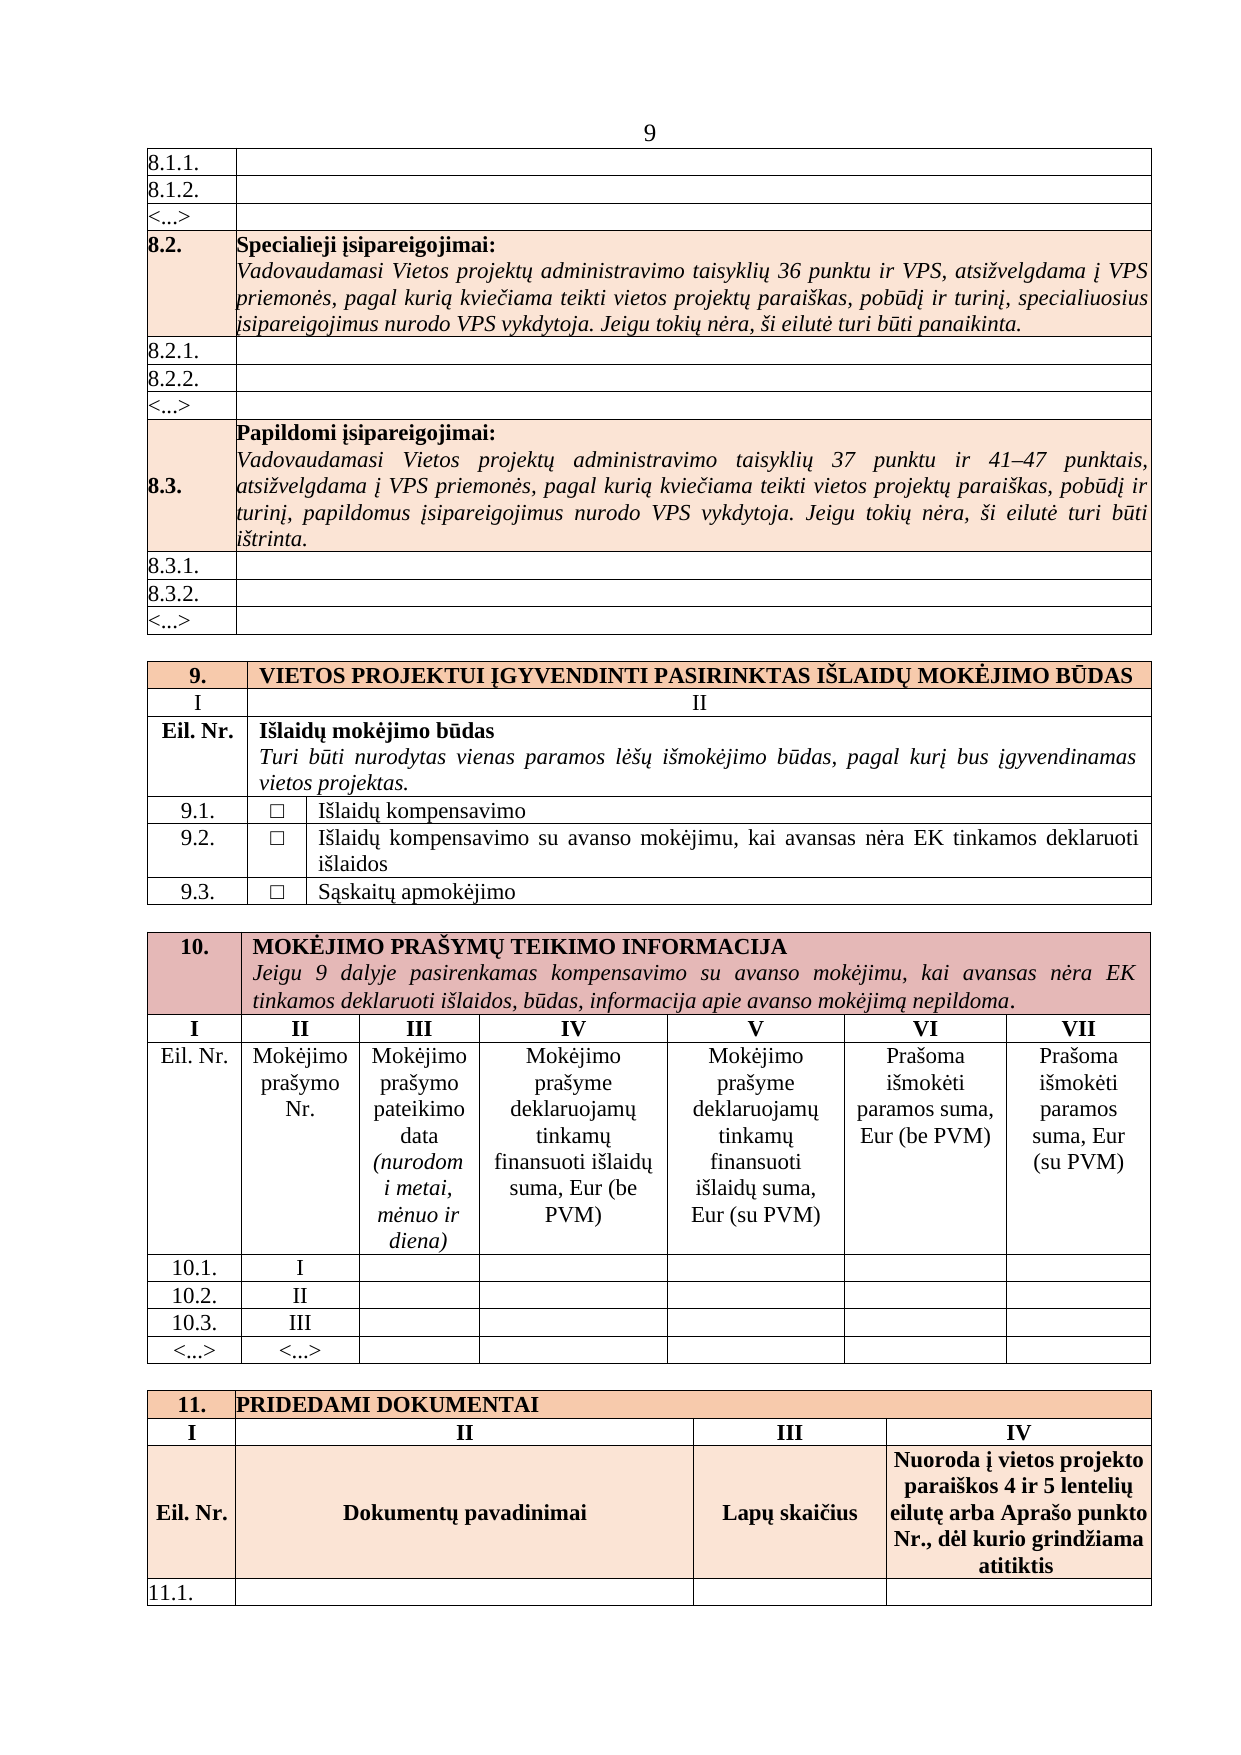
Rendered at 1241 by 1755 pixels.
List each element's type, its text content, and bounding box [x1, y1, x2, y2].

table_cell VII [1007, 1015, 1150, 1042]
table_cell I [148, 1015, 241, 1042]
table_cell [845, 1255, 1006, 1281]
table_cell [237, 580, 1151, 606]
table_cell [1007, 1282, 1150, 1308]
table_header MOKĖJIMO PRAŠYMŲ TEIKIMO INFORMACIJA Jeigu 9 dalyje pasirenkamas kompensavimo su avanso mokėjimu, kai avansas nėra EK tinkamos deklaruoti išlaidos, būdas, informacija apie avanso mokėjimą nepildoma. [242, 933, 1150, 1014]
table_cell II [248, 689, 1151, 716]
table_cell Mokėjimo prašymo Nr. [242, 1043, 359, 1253]
table_cell Išlaidų kompensavimo [307, 797, 1151, 823]
table_cell [1007, 1309, 1150, 1336]
table_cell III [360, 1015, 479, 1042]
table_cell [845, 1309, 1006, 1336]
table_cell <...> [148, 1337, 241, 1363]
table_cell [668, 1337, 844, 1363]
table_cell 8.3.2. [148, 580, 236, 606]
table_cell Prašoma išmokėti paramos suma, Eur (su PVM) [1007, 1043, 1150, 1253]
table_cell [360, 1255, 479, 1281]
table_cell VI [845, 1015, 1006, 1042]
table_cell [845, 1282, 1006, 1308]
table_cell [237, 204, 1151, 230]
table_cell II [236, 1419, 693, 1445]
table_cell [668, 1255, 844, 1281]
table_cell 11.1. [148, 1579, 235, 1605]
table_cell 8.2. [148, 231, 236, 336]
table_cell Išlaidų kompensavimo su avanso mokėjimu, kai avansas nėra EK tinkamos deklaruoti išlaidos [307, 824, 1151, 877]
table_cell II [242, 1015, 359, 1042]
table_cell [1007, 1337, 1150, 1363]
table_cell Nuoroda į vietos projekto paraiškos 4 ir 5 lentelių eilutę arba Aprašo punkto Nr., dėl kurio grindžiama atitiktis [887, 1446, 1151, 1578]
table_cell [480, 1282, 667, 1308]
table_cell Išlaidų mokėjimo būdas Turi būti nurodytas vienas paramos lėšų išmokėjimo būdas, pagal kurį bus įgyvendinamas vietos projektas. [248, 717, 1151, 796]
table_cell [237, 176, 1151, 202]
table_cell 8.2.1. [148, 337, 236, 364]
table_cell 8.2.2. [148, 365, 236, 391]
table_cell [237, 365, 1151, 391]
table_cell □ [248, 797, 306, 823]
table_cell Mokėjimo prašymo pateikimo data (nurodomi metai, mėnuo ir diena) [360, 1043, 479, 1253]
table_cell [360, 1309, 479, 1336]
table_cell II [242, 1282, 359, 1308]
table_cell [237, 337, 1151, 364]
table_cell 10.3. [148, 1309, 241, 1336]
table_cell 8.1.2. [148, 176, 236, 202]
table_cell [236, 1579, 693, 1605]
table_cell 9.2. [148, 824, 247, 877]
table_cell <...> [148, 607, 236, 633]
table_cell 10.1. [148, 1255, 241, 1281]
table_cell Lapų skaičius [694, 1446, 886, 1578]
table_cell [237, 392, 1151, 418]
table_cell III [242, 1309, 359, 1336]
table_header 9. [148, 662, 247, 688]
table_cell Specialieji įsipareigojimai: Vadovaudamasi Vietos projektų administravimo taisyklių 36 punktu ir VPS, atsižvelgdama į VPS priemonės, pagal kurią kviečiama teikti vietos projektų paraiškas, pobūdį ir turinį, specialiuosius įsipareigojimus nurodo VPS vykdytoja. Jeigu tokių nėra, ši eilutė turi būti panaikinta. [237, 231, 1151, 336]
table_cell V [668, 1015, 844, 1042]
table_cell I [242, 1255, 359, 1281]
table_cell Eil. Nr. [148, 1043, 241, 1253]
table_cell [1007, 1255, 1150, 1281]
table_header PRIDEDAMI DOKUMENTAI [236, 1391, 1151, 1418]
table_cell 10.2. [148, 1282, 241, 1308]
table_header 11. [148, 1391, 235, 1418]
table_cell [237, 149, 1151, 175]
table_cell [845, 1337, 1006, 1363]
table_cell Mokėjimo prašyme deklaruojamų tinkamų finansuoti išlaidų suma, Eur (be PVM) [480, 1043, 667, 1253]
table_cell 8.1.1. [148, 149, 236, 175]
table_cell [887, 1579, 1151, 1605]
table_cell □ [248, 878, 306, 904]
table_cell [668, 1282, 844, 1308]
table_cell Papildomi įsipareigojimai: Vadovaudamasi Vietos projektų administravimo taisyklių 37 punktu ir 41–47 punktais, atsižvelgdama į VPS priemonės, pagal kurią kviečiama teikti vietos projektų paraiškas, pobūdį ir turinį, papildomus įsipareigojimus nurodo VPS vykdytoja. Jeigu tokių nėra, ši eilutė turi būti ištrinta. [237, 420, 1151, 551]
table_cell III [694, 1419, 886, 1445]
table_cell 8.3.1. [148, 552, 236, 579]
table_cell [360, 1282, 479, 1308]
table_header 10. [148, 933, 241, 1014]
table_cell [668, 1309, 844, 1336]
table_cell Eil. Nr. [148, 717, 247, 796]
table_cell IV [480, 1015, 667, 1042]
table_cell <...> [148, 392, 236, 418]
table_cell 9.3. [148, 878, 247, 904]
table_cell 8.3. [148, 420, 236, 551]
table_cell I [148, 1419, 235, 1445]
table_cell Prašoma išmokėti paramos suma, Eur (be PVM) [845, 1043, 1006, 1253]
table_cell [480, 1309, 667, 1336]
table_cell Dokumentų pavadinimai [236, 1446, 693, 1578]
table_cell Mokėjimo prašyme deklaruojamų tinkamų finansuoti išlaidų suma, Eur (su PVM) [668, 1043, 844, 1253]
table_cell Sąskaitų apmokėjimo [307, 878, 1151, 904]
table_cell <...> [242, 1337, 359, 1363]
table_cell [237, 552, 1151, 579]
table_header VIETOS PROJEKTUI ĮGYVENDINTI PASIRINKTAS IŠLAIDŲ MOKĖJIMO BŪDAS [248, 662, 1151, 688]
table_cell □ [248, 824, 306, 877]
table_cell IV [887, 1419, 1151, 1445]
table_cell Eil. Nr. [148, 1446, 235, 1578]
table_cell [360, 1337, 479, 1363]
table_cell [694, 1579, 886, 1605]
table_cell [480, 1255, 667, 1281]
table_cell [480, 1337, 667, 1363]
table_cell <...> [148, 204, 236, 230]
table_cell [237, 607, 1151, 633]
table_cell I [148, 689, 247, 716]
table_cell 9.1. [148, 797, 247, 823]
